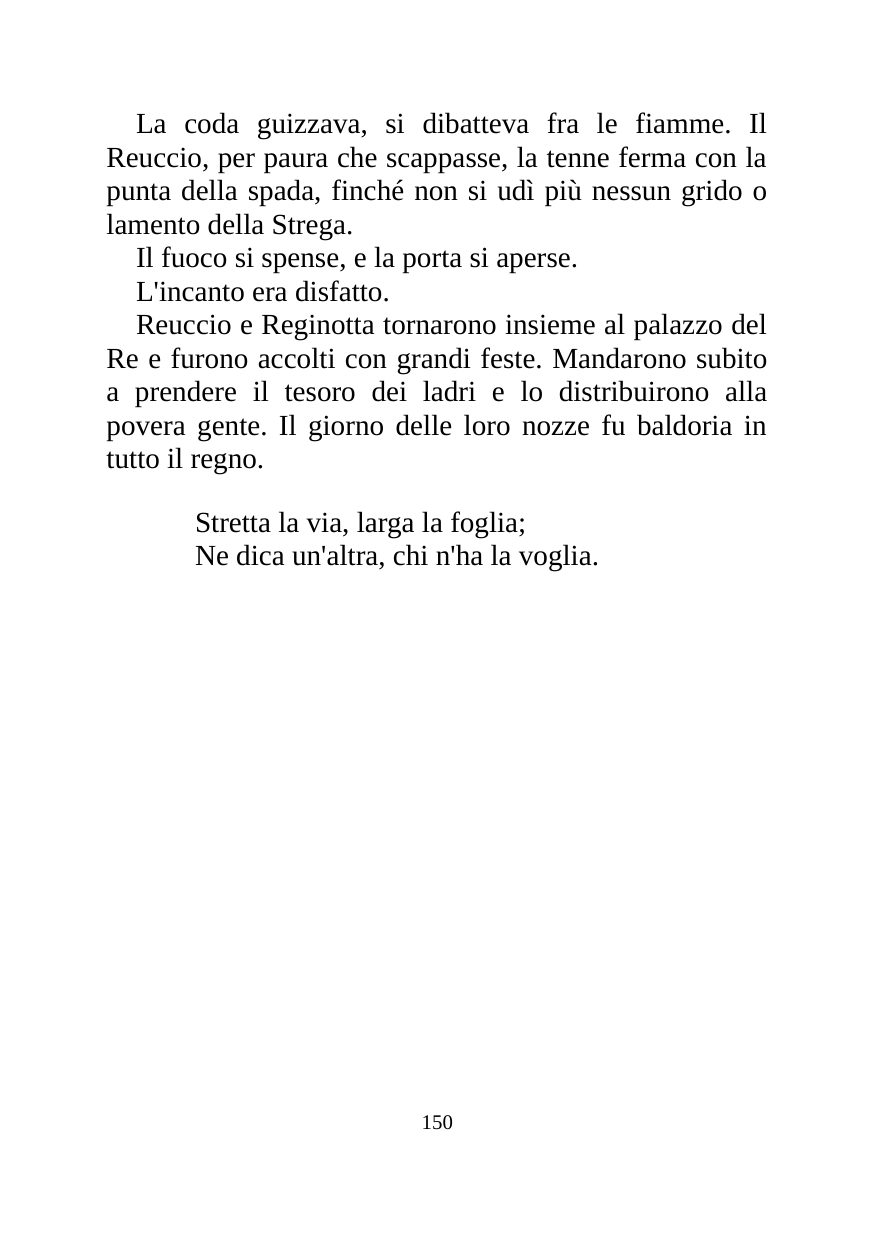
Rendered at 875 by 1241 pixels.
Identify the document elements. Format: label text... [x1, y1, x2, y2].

text Stretta la via, larga la foglia; Ne dica un'altra, chi n'ha la voglia. [195, 505, 768, 572]
text Reuccio e Reginotta tornarono insieme al palazzo del Re e furono accolti con grandi feste. Mandarono subito a prendere il tesoro dei ladri e lo distribuirono alla povera gente. Il giorno delle loro nozze fu baldoria in tutto il regno. [106, 307, 768, 475]
text La coda guizzava, si dibatteva fra le fiamme. Il Reuccio, per paura che scappasse, la tenne ferma con la punta della spada, finché non si udì più nessun grido o lamento della Strega. [106, 106, 768, 240]
text Il fuoco si spense, e la porta si aperse. [106, 240, 768, 274]
text L'incanto era disfatto. [106, 274, 768, 307]
